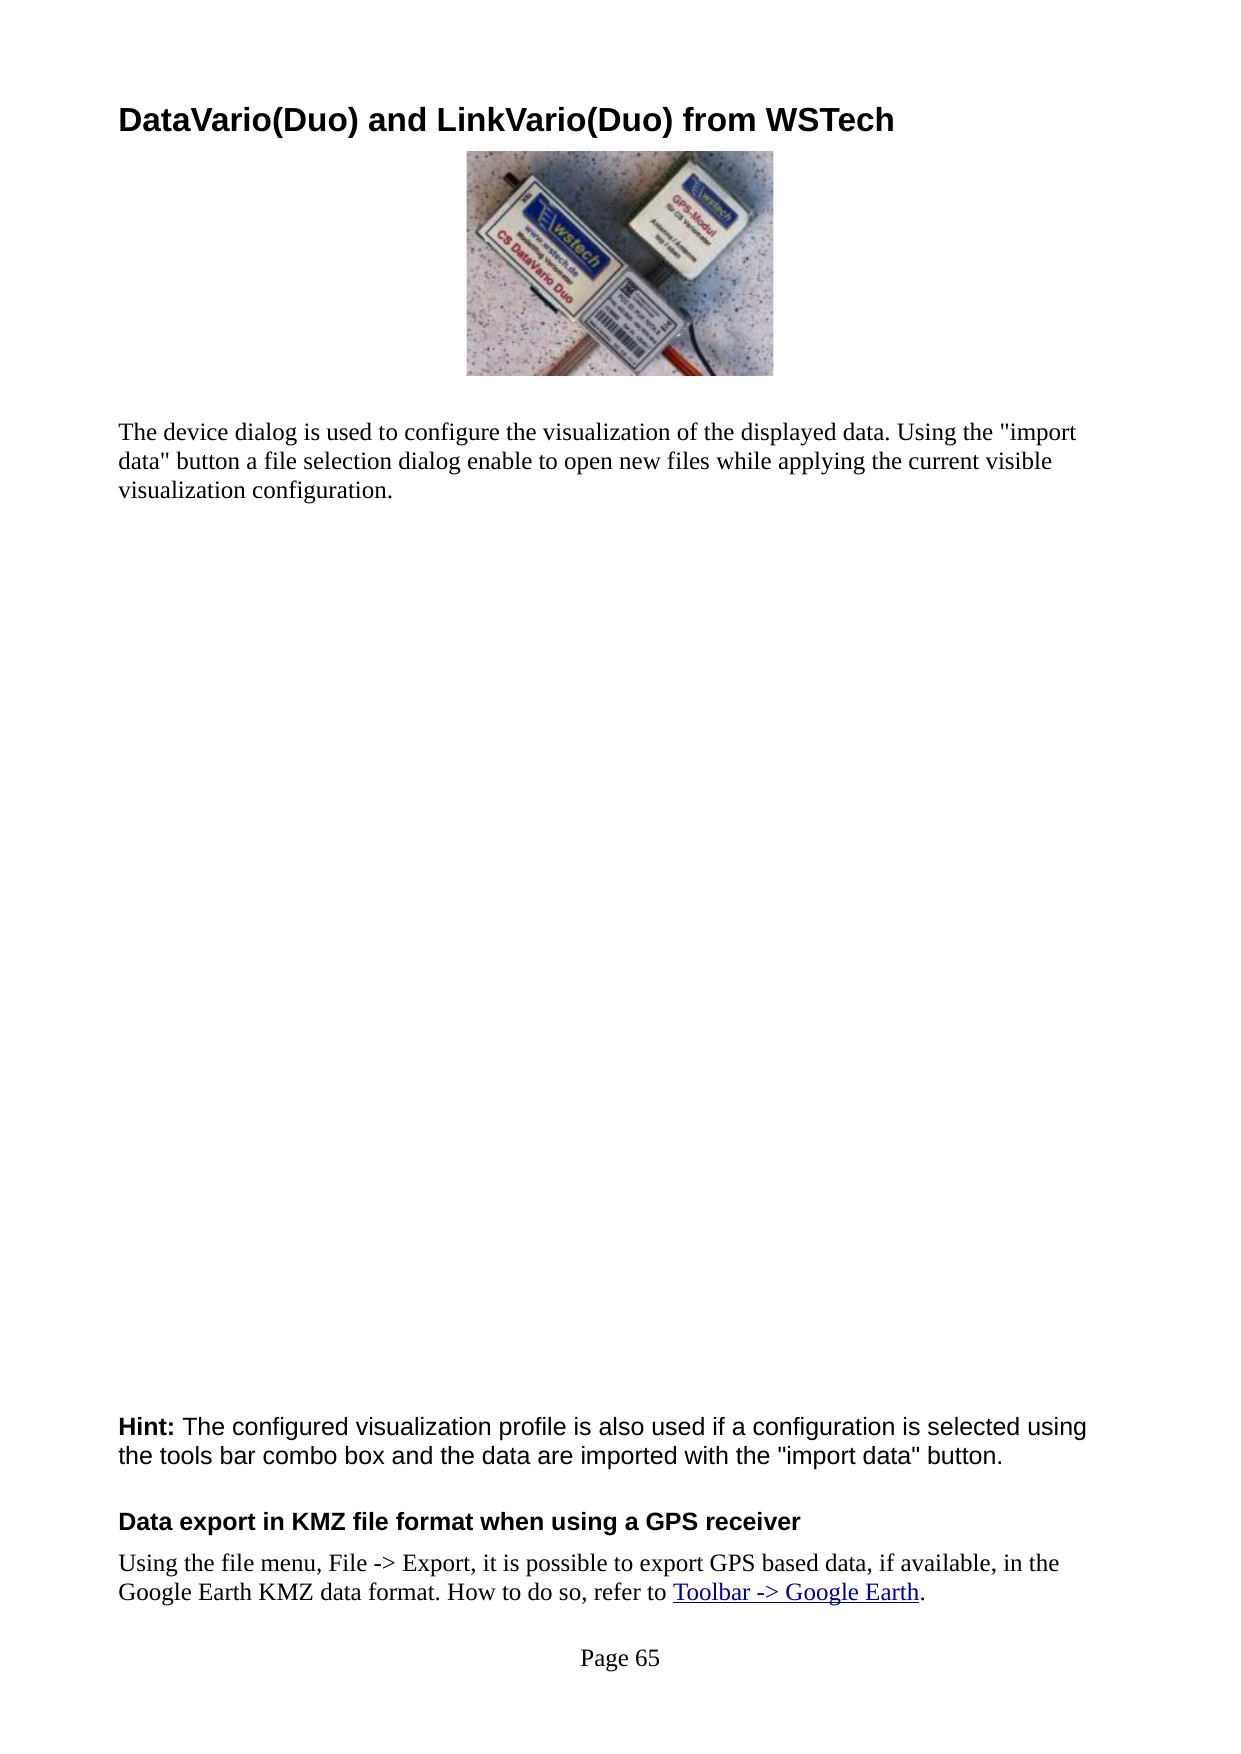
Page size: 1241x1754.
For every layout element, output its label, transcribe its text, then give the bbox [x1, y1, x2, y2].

subtitle Data export in KMZ file format when using a GPS receiver [118, 1507, 1122, 1536]
text Hint: The configured visualization profile is also used if a configuration is selected using the tools bar combo box and the data are imported with the "import data" button. [118, 1412, 1122, 1469]
text The device dialog is used to configure the visualization of the displayed data. Using the "import data" button a file selection dialog enable to open new files while applying the current visible visualization configuration. [118, 417, 1122, 503]
subtitle DataVario(Duo) and LinkVario(Duo) from WSTech [118, 100, 1122, 138]
text Using the file menu, File -> Export, it is possible to export GPS based data, if available, in the Google Earth KMZ data format. How to do so, refer to Toolbar -> Google Earth. [118, 1548, 1122, 1606]
